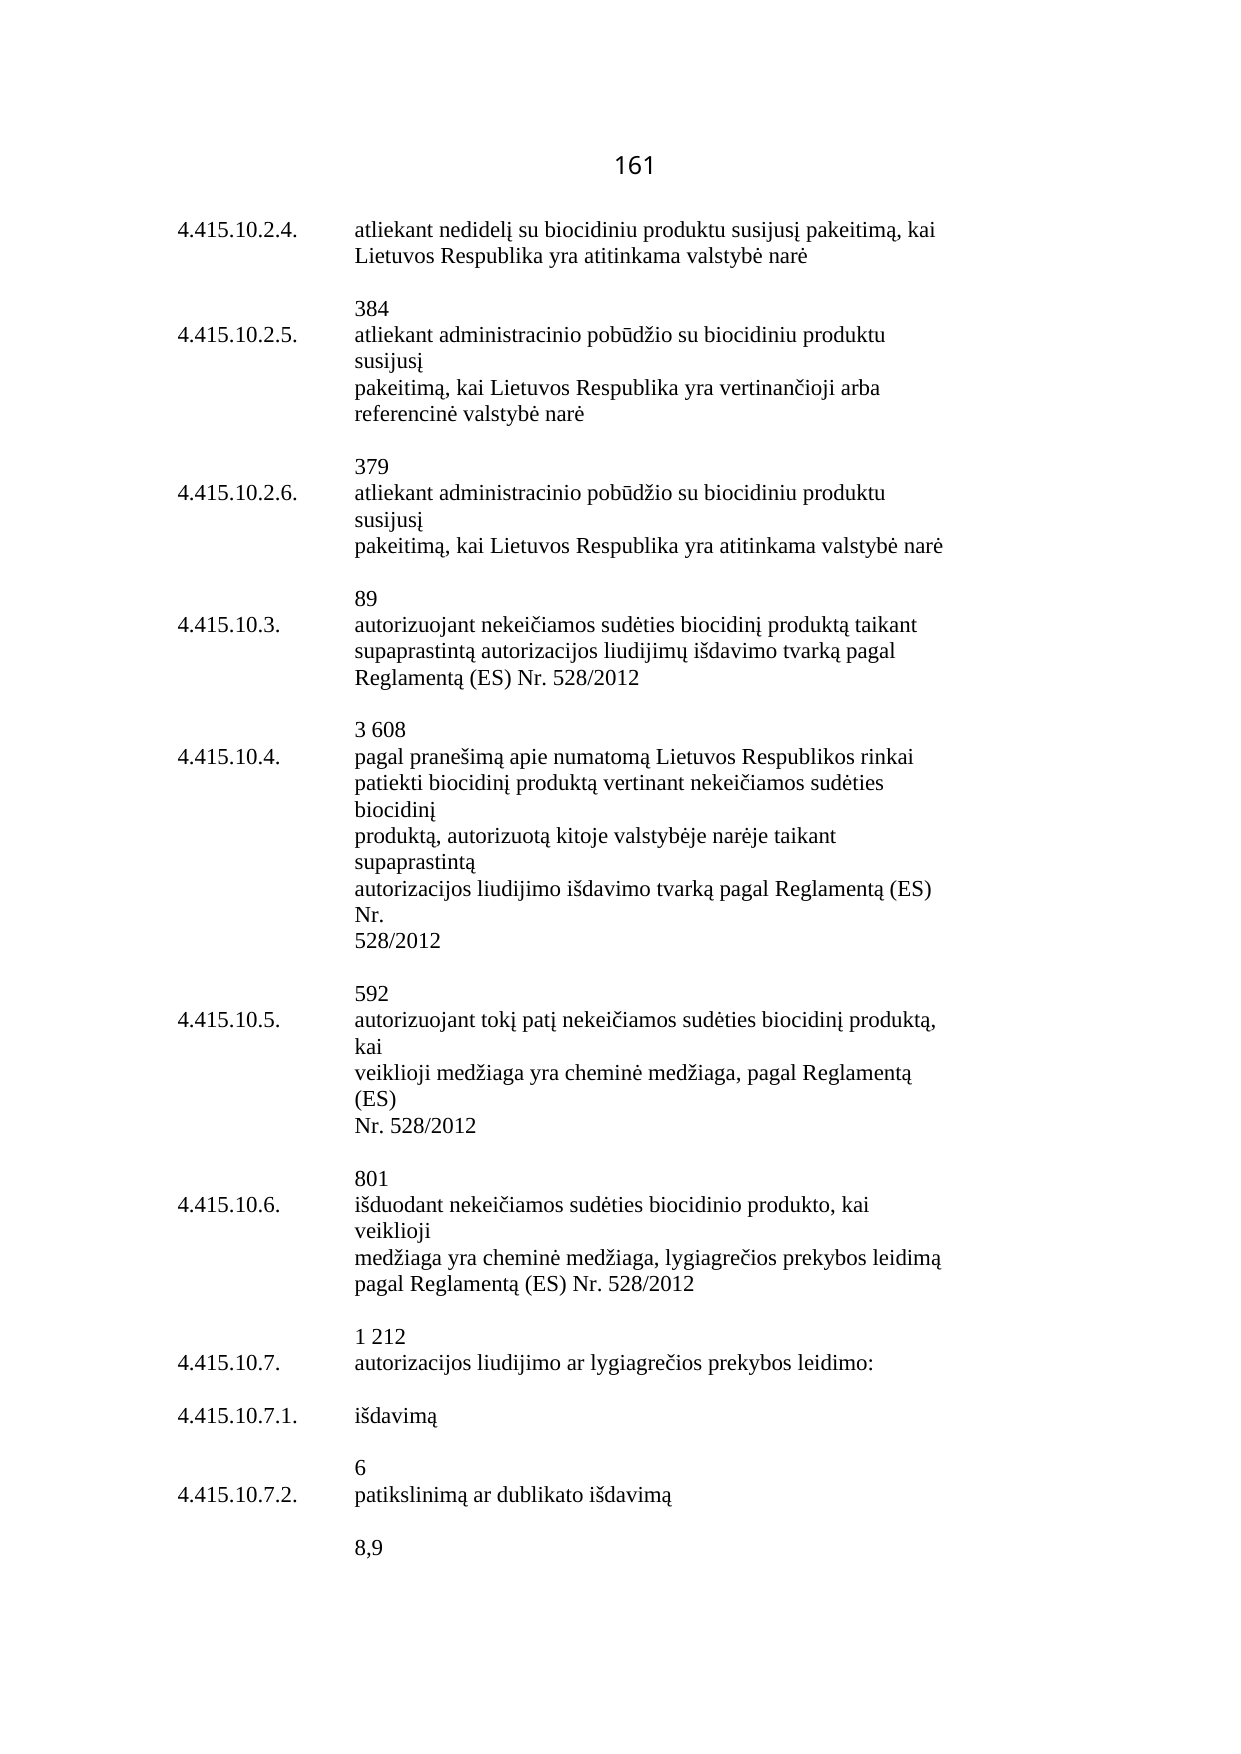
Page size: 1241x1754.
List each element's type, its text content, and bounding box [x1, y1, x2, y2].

text pakeitimą, kai Lietuvos Respublika yra atitinkama valstybė narė 89 [354, 532, 945, 611]
text 4.415.10.2.5. atliekant administracinio pobūdžio su biocidiniu produktu susijusį [177, 321, 945, 374]
text 4.415.10.2.4. atliekant nedidelį su biocidiniu produktu susijusį pakeitimą, kai [177, 216, 945, 242]
text pakeitimą, kai Lietuvos Respublika yra vertinančioji arba [354, 374, 945, 400]
text autorizacijos liudijimo išdavimo tvarką pagal Reglamentą (ES) Nr. [354, 875, 945, 927]
text 4.415.10.6. išduodant nekeičiamos sudėties biocidinio produkto, kai veiklioji [177, 1191, 945, 1244]
text medžiaga yra cheminė medžiaga, lygiagrečios prekybos leidimą [354, 1244, 945, 1270]
text veiklioji medžiaga yra cheminė medžiaga, pagal Reglamentą (ES) [354, 1059, 945, 1112]
text produktą, autorizuotą kitoje valstybėje narėje taikant supaprastintą [354, 822, 945, 875]
text referencinė valstybė narė 379 [354, 400, 945, 479]
text 4.415.10.7. autorizacijos liudijimo ar lygiagrečios prekybos leidimo: [177, 1349, 945, 1402]
text 4.415.10.5. autorizuojant tokį patį nekeičiamos sudėties biocidinį produktą, kai [177, 1006, 945, 1059]
text 4.415.10.7.2. patikslinimą ar dublikato išdavimą 8,9 [177, 1481, 945, 1560]
text 4.415.10.4. pagal pranešimą apie numatomą Lietuvos Respublikos rinkai [177, 743, 945, 769]
text 4.415.10.3. autorizuojant nekeičiamos sudėties biocidinį produktą taikant [177, 611, 945, 637]
text Reglamentą (ES) Nr. 528/2012 3 608 [354, 664, 945, 743]
text pagal Reglamentą (ES) Nr. 528/2012 1 212 [354, 1270, 945, 1349]
text patiekti biocidinį produktą vertinant nekeičiamos sudėties biocidinį [354, 769, 945, 822]
text supaprastintą autorizacijos liudijimų išdavimo tvarką pagal [354, 637, 945, 664]
text 4.415.10.2.6. atliekant administracinio pobūdžio su biocidiniu produktu susijusį [177, 479, 945, 532]
text Nr. 528/2012 801 [354, 1112, 945, 1191]
text Lietuvos Respublika yra atitinkama valstybė narė 384 [354, 242, 945, 321]
text 528/2012 592 [354, 927, 945, 1006]
text 4.415.10.7.1. išdavimą 6 [177, 1402, 945, 1481]
